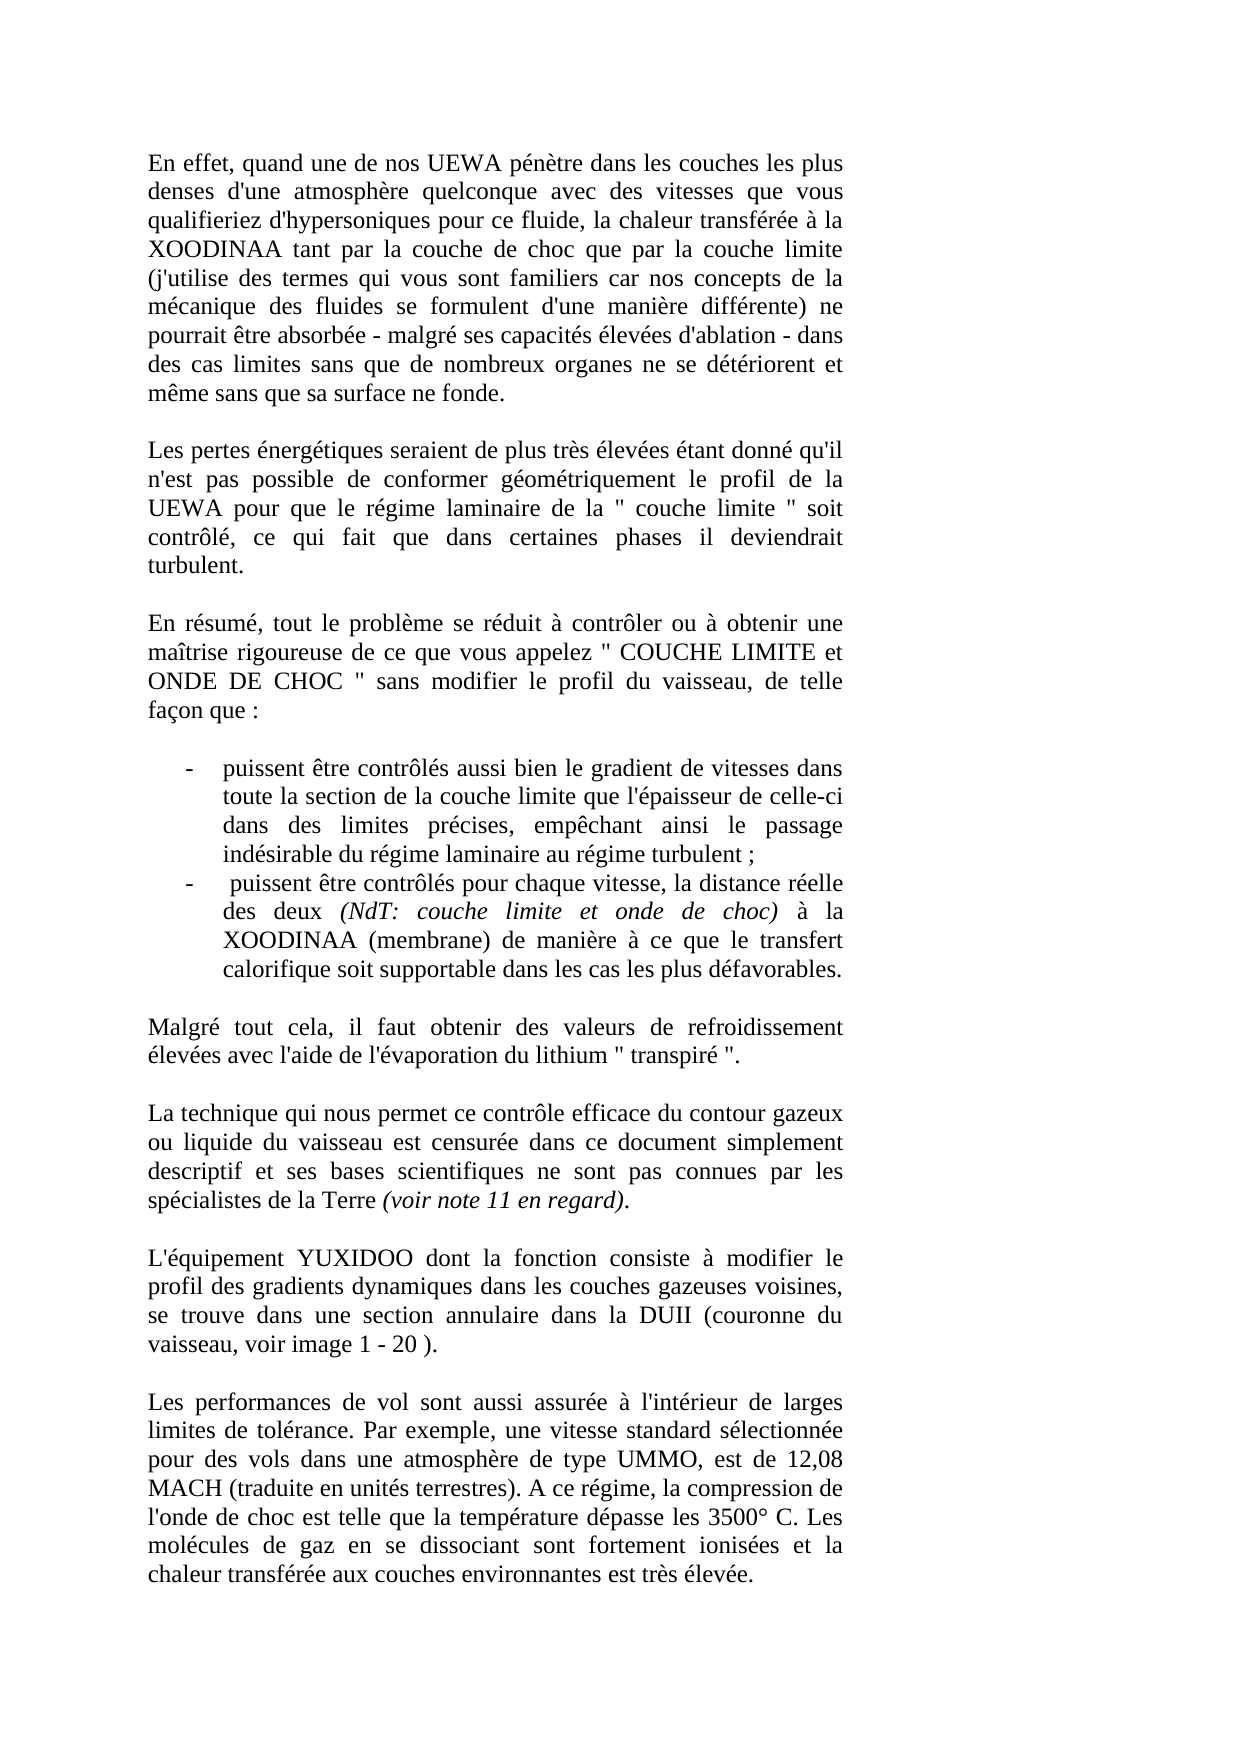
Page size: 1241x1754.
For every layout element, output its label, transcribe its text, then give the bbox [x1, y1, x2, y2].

text Les pertes énergétiques seraient de plus très élevées étant donné qu'il n'est pas possible de conformer géométriquement le profil de la UEWA pour que le régime laminaire de la " couche limite " soit contrôlé, ce qui fait que dans certaines phases il deviendrait turbulent. [148, 436, 844, 579]
text L'équipement YUXIDOO dont la fonction consiste à modifier le profil des gradients dynamiques dans les couches gazeuses voisines, se trouve dans une section annulaire dans la DUII (couronne du vaisseau, voir image 1 - 20 ). [148, 1243, 844, 1358]
text Malgré tout cela, il faut obtenir des valeurs de refroidissement élevées avec l'aide de l'évaporation du lithium " transpiré ". [148, 1012, 844, 1069]
text Les performances de vol sont aussi assurée à l'intérieur de larges limites de tolérance. Par exemple, une vitesse standard sélectionnée pour des vols dans une atmosphère de type UMMO, est de 12,08 MACH (traduite en unités terrestres). A ce régime, la compression de l'onde de choc est telle que la température dépasse les 3500° C. Les molécules de gaz en se dissociant sont fortement ionisées et la chaleur transférée aux couches environnantes est très élevée. [148, 1387, 844, 1588]
text En résumé, tout le problème se réduit à contrôler ou à obtenir une maîtrise rigoureuse de ce que vous appelez " COUCHE LIMITE et ONDE DE CHOC " sans modifier le profil du vaisseau, de telle façon que : [148, 608, 844, 723]
list puissent être contrôlés aussi bien le gradient de vitesses dans toute la section de la couche limite que l'épaisseur de celle-ci dans des limites précises, empêchant ainsi le passage indésirable du régime laminaire au régime turbulent ; [185, 753, 844, 868]
text La technique qui nous permet ce contrôle efficace du contour gazeux ou liquide du vaisseau est censurée dans ce document simplement descriptif et ses bases scientifiques ne sont pas connues par les spécialistes de la Terre (voir note 11 en regard). [148, 1098, 844, 1213]
text En effet, quand une de nos UEWA pénètre dans les couches les plus denses d'une atmosphère quelconque avec des vitesses que vous qualifieriez d'hypersoniques pour ce fluide, la chaleur transférée à la XOODINAA tant par la couche de choc que par la couche limite (j'utilise des termes qui vous sont familiers car nos concepts de la mécanique des fluides se formulent d'une manière différente) ne pourrait être absorbée - malgré ses capacités élevées d'ablation - dans des cas limites sans que de nombreux organes ne se détériorent et même sans que sa surface ne fonde. [148, 148, 844, 406]
list puissent être contrôlés pour chaque vitesse, la distance réelle des deux (NdT: couche limite et onde de choc) à la XOODINAA (membrane) de manière à ce que le transfert calorifique soit supportable dans les cas les plus défavorables. [185, 868, 844, 983]
